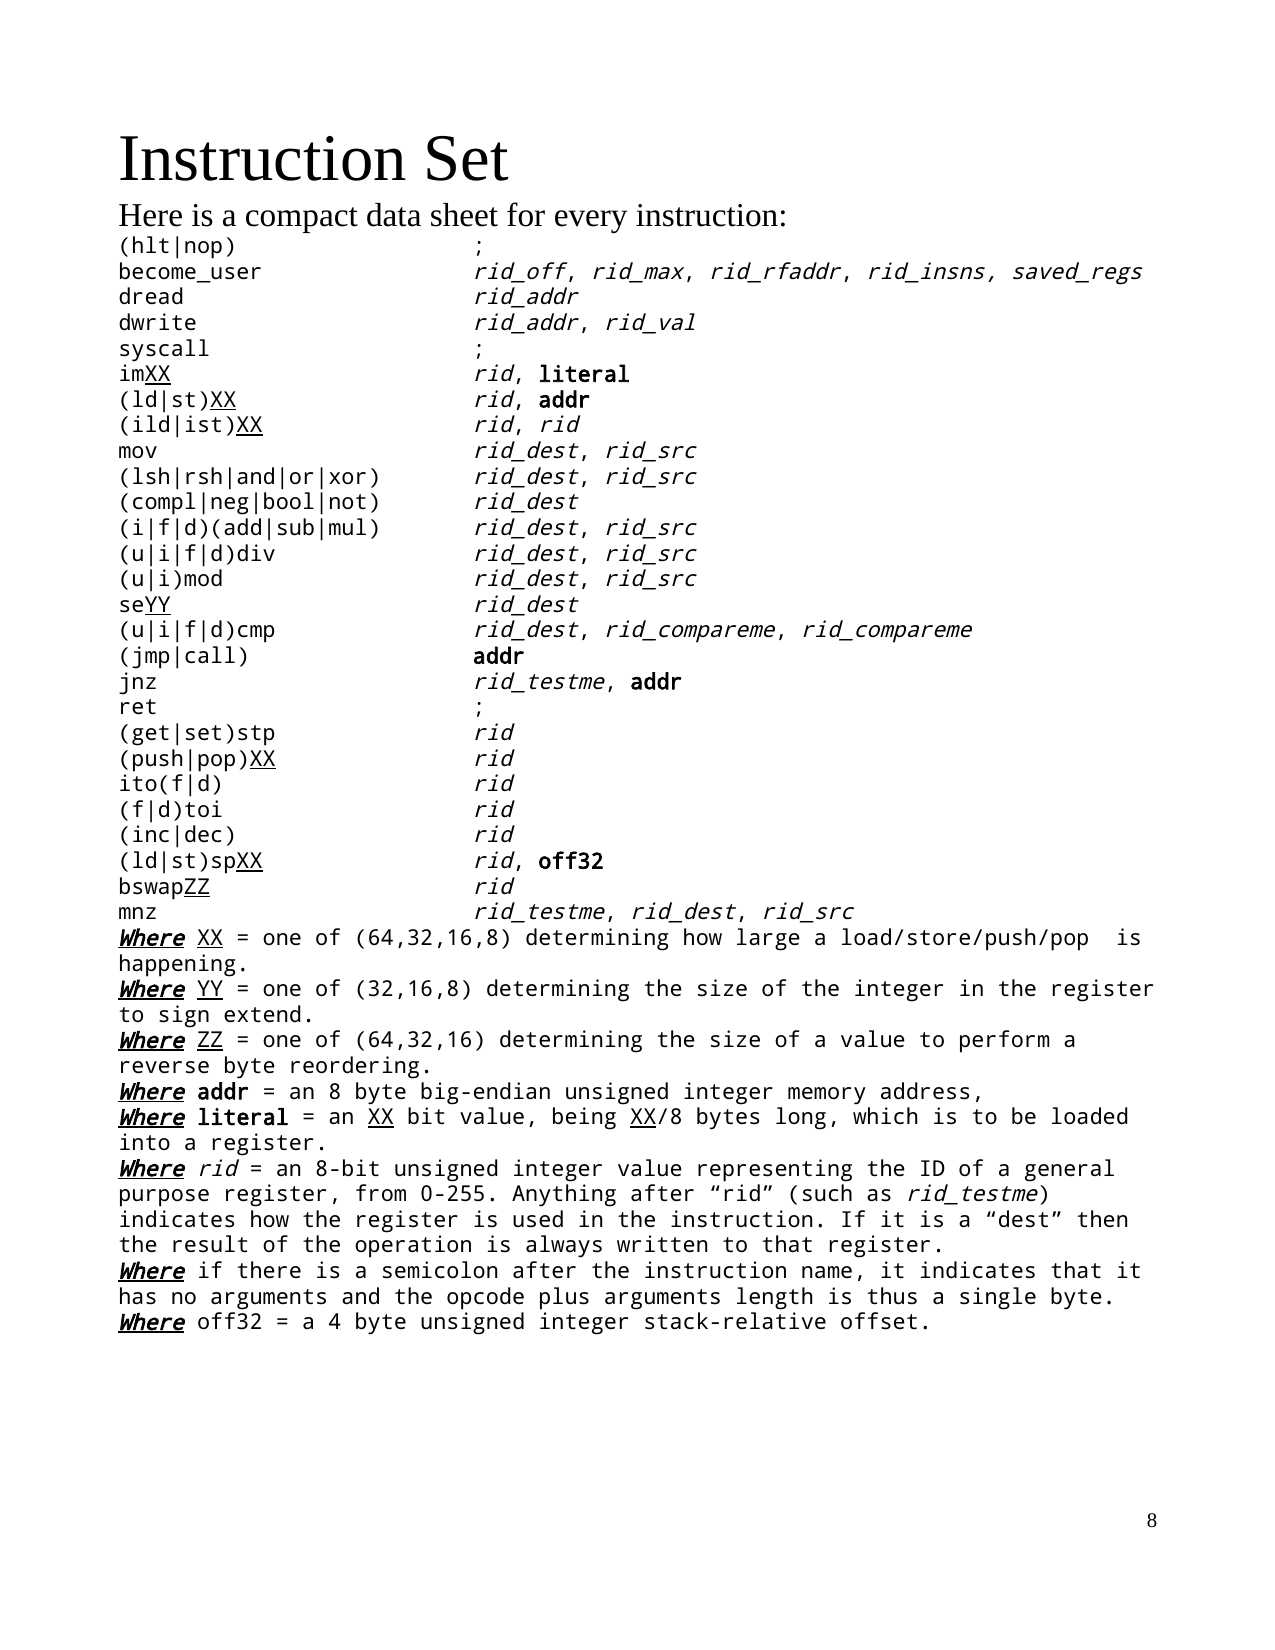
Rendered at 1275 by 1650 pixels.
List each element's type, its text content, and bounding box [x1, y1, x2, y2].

text (u|i)mod rid_dest, rid_src [118, 566, 1157, 592]
text (i|f|d)(add|sub|mul) rid_dest, rid_src [118, 515, 1157, 541]
text (push|pop)XX rid [118, 746, 1157, 771]
text jnz rid_testme, addr [118, 669, 1157, 694]
text (inc|dec) rid [118, 822, 1157, 848]
text Here is a compact data sheet for every instruction: [118, 195, 1157, 233]
text (jmp|call) addr [118, 643, 1157, 669]
text (ld|st)spXX rid, off32 bswapZZ rid [118, 848, 1157, 899]
text dread rid_addr [118, 284, 1157, 310]
text ito(f|d) rid [118, 771, 1157, 797]
text Where addr = an 8 byte big-endian unsigned integer memory address, Where literal = an XX bit value, being XX/8 bytes long, which is to be loaded into a register. [118, 1079, 1157, 1156]
text Instruction Set [118, 118, 1157, 195]
text seYY rid_dest [118, 592, 1157, 617]
text (u|i|f|d)cmp rid_dest, rid_compareme, rid_compareme [118, 617, 1157, 643]
text ret ; (get|set)stp rid [118, 694, 1157, 746]
text Where rid = an 8-bit unsigned integer value representing the ID of a general purpose register, from 0-255. Anything after “rid” (such as rid_testme) indicates how the register is used in the instruction. If it is a “dest” then the result of the operation is always written to that register. [118, 1156, 1157, 1258]
text (f|d)toi rid [118, 797, 1157, 822]
text (hlt|nop) ; [118, 233, 1157, 259]
text Where XX = one of (64,32,16,8) determining how large a load/store/push/pop is happening. Where YY = one of (32,16,8) determining the size of the integer in the register to sign extend. Where ZZ = one of (64,32,16) determining the size of a value to perform a reverse byte reordering. [118, 925, 1157, 1079]
text become_user rid_off, rid_max, rid_rfaddr, rid_insns, saved_regs [118, 259, 1157, 284]
text Where off32 = a 4 byte unsigned integer stack-relative offset. [118, 1309, 1157, 1335]
text Where if there is a semicolon after the instruction name, it indicates that it has no arguments and the opcode plus arguments length is thus a single byte. [118, 1258, 1157, 1309]
text (u|i|f|d)div rid_dest, rid_src [118, 541, 1157, 566]
text mnz rid_testme, rid_dest, rid_src [118, 899, 1157, 925]
text dwrite rid_addr, rid_val syscall ; imXX rid, literal (ld|st)XX rid, addr (ild|ist)XX rid, rid mov rid_dest, rid_src (lsh|rsh|and|or|xor) rid_dest, rid_src (compl|neg|bool|not) rid_dest [118, 310, 1157, 515]
